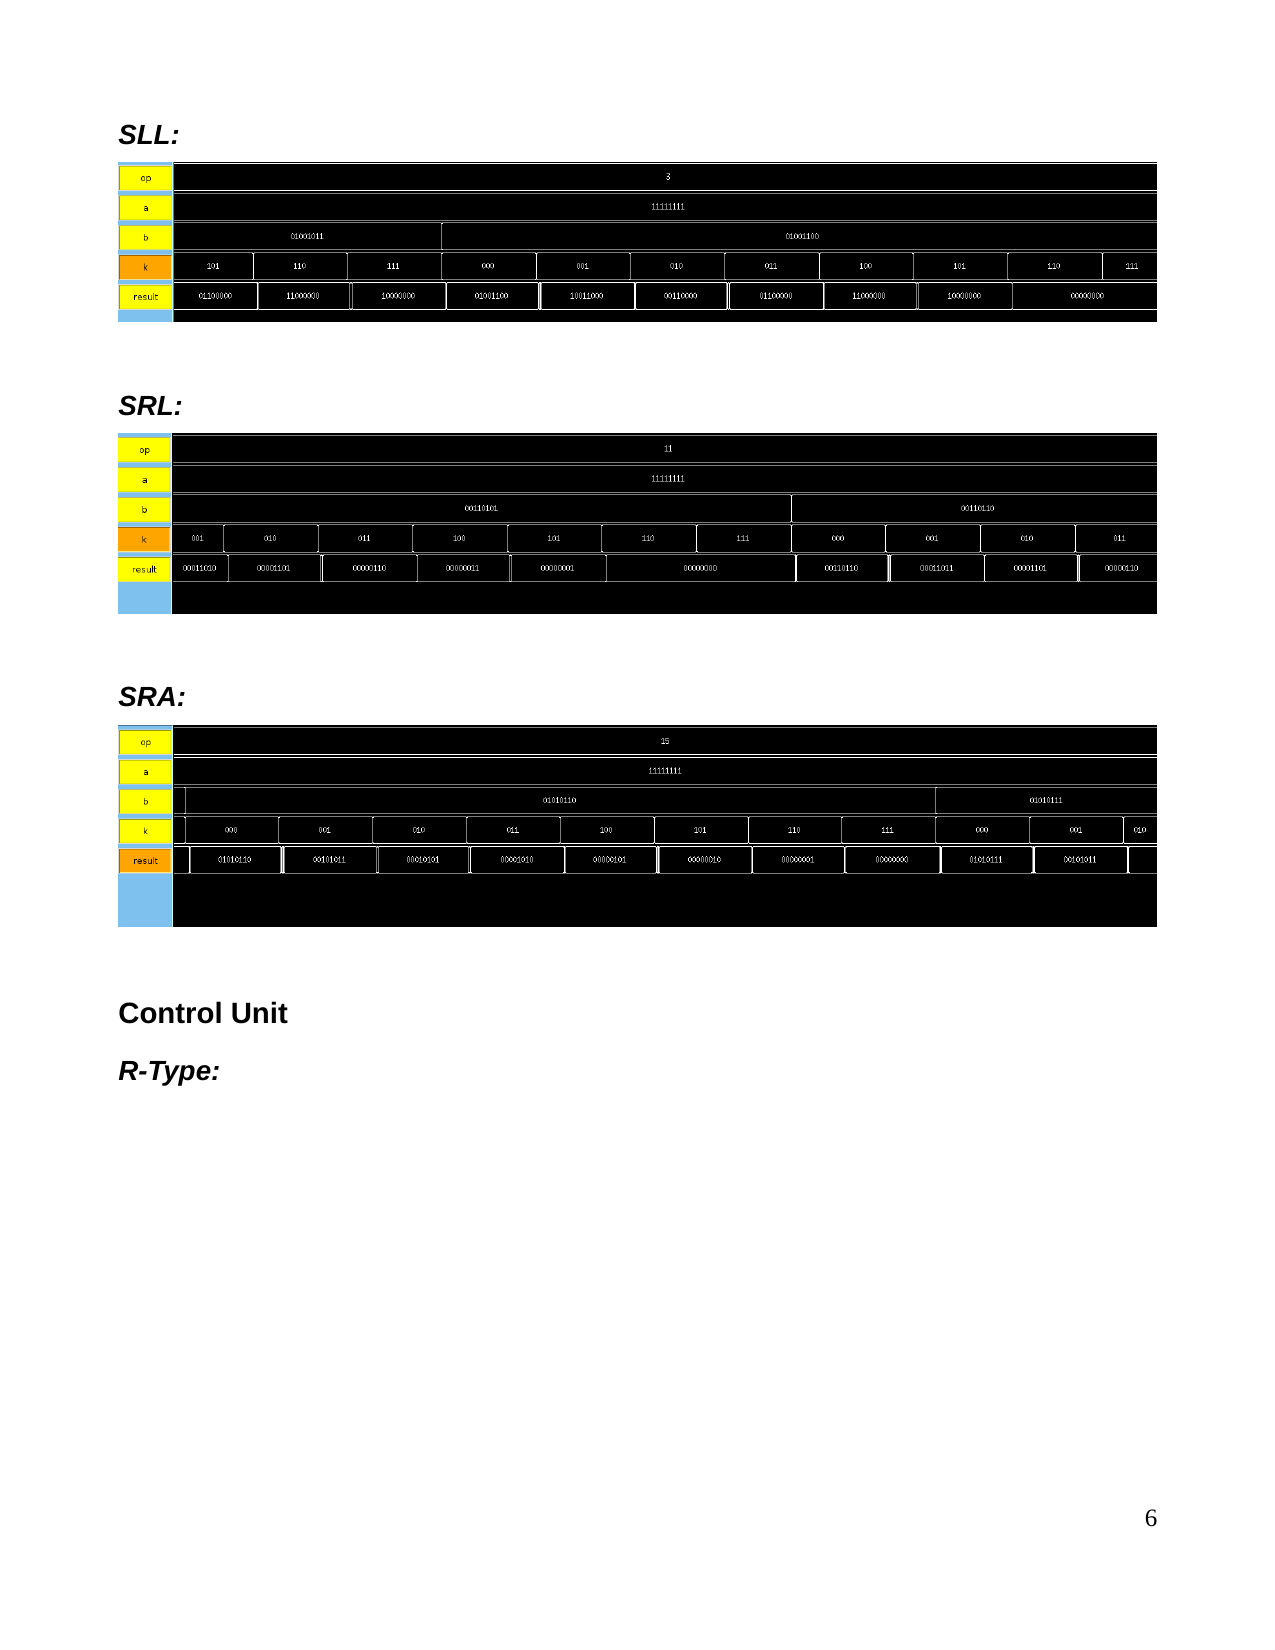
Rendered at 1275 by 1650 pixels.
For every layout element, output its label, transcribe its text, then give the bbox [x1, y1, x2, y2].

subtitle SLL: [118, 118, 1157, 150]
subtitle Control Unit [118, 996, 1157, 1029]
subtitle SRL: [118, 389, 1157, 421]
picture [118, 433, 1157, 614]
subtitle R-Type: [118, 1054, 1157, 1086]
picture [118, 725, 1157, 927]
picture [118, 162, 1157, 322]
subtitle SRA: [118, 681, 1157, 713]
